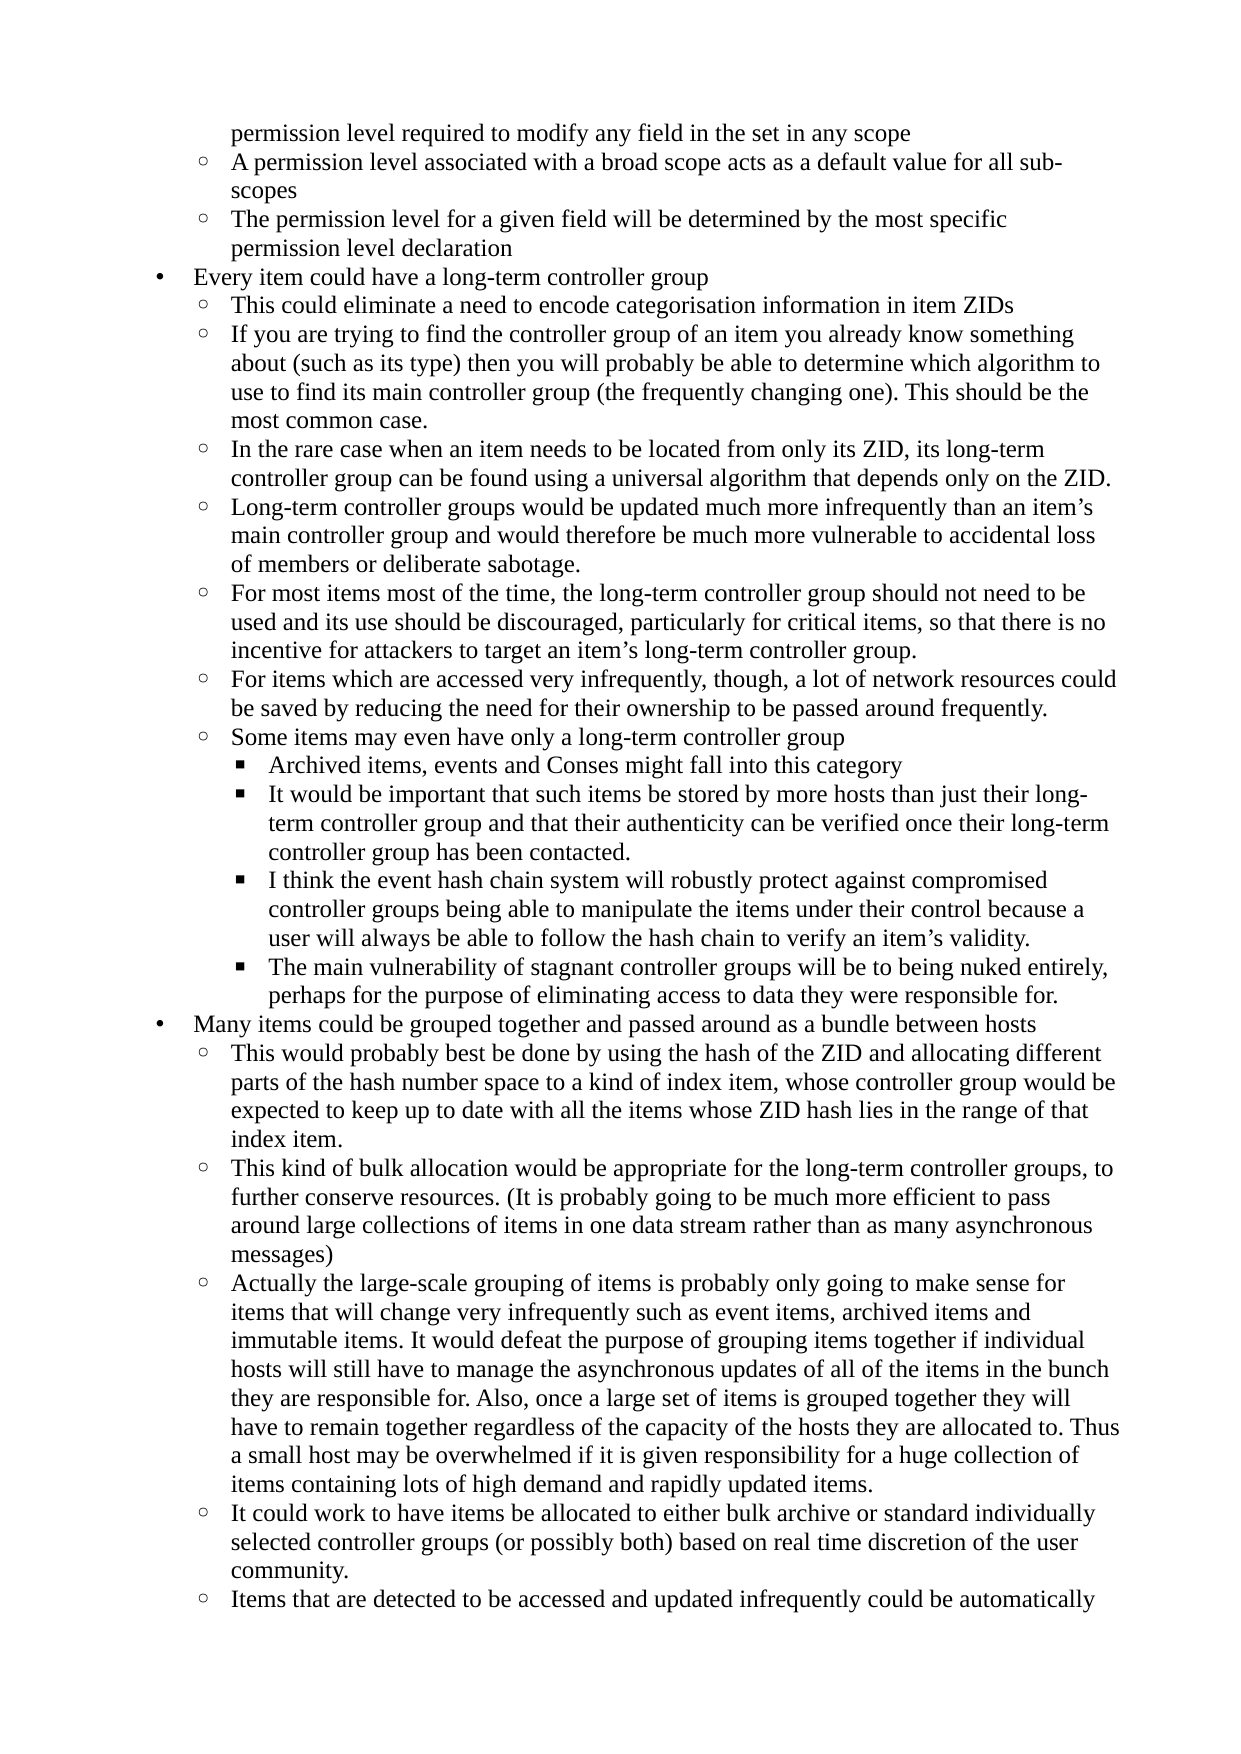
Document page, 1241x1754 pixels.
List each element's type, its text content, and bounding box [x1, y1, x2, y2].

list The main vulnerability of stagnant controller groups will be to being nuked entirely, perhaps for the purpose of eliminating access to data they were responsible for. [231, 952, 1122, 1009]
list This would probably best be done by using the hash of the ZID and allocating different parts of the hash number space to a kind of index item, whose controller group would be expected to keep up to date with all the items whose ZID hash lies in the range of that index item. [193, 1038, 1122, 1153]
list I think the event hash chain system will robustly protect against compromised controller groups being able to manipulate the items under their control because a user will always be able to follow the hash chain to verify an item’s validity. [231, 866, 1122, 952]
list Items that are detected to be accessed and updated infrequently could be automatically [193, 1584, 1122, 1613]
list For items which are accessed very infrequently, though, a lot of network resources could be saved by reducing the need for their ownership to be passed around frequently. [193, 664, 1122, 722]
list For most items most of the time, the long-term controller group should not need to be used and its use should be discouraged, particularly for critical items, so that there is no incentive for attackers to target an item’s long-term controller group. [193, 578, 1122, 664]
list This could eliminate a need to encode categorisation information in item ZIDs [193, 291, 1122, 319]
list Archived items, events and Conses might fall into this category [231, 751, 1122, 779]
list It could work to have items be allocated to either bulk archive or standard individually selected controller groups (or possibly both) based on real time discretion of the user community. [193, 1498, 1122, 1584]
list Many items could be grouped together and passed around as a bundle between hosts [156, 1009, 1122, 1038]
list It would be important that such items be stored by more hosts than just their long-term controller group and that their authenticity can be verified once their long-term controller group has been contacted. [231, 779, 1122, 866]
list Actually the large-scale grouping of items is probably only going to make sense for items that will change very infrequently such as event items, archived items and immutable items. It would defeat the purpose of grouping items together if individual hosts will still have to manage the asynchronous updates of all of the items in the bunch they are responsible for. Also, once a large set of items is grouped together they will have to remain together regardless of the capacity of the hosts they are allocated to. Thus a small host may be overwhelmed if it is given responsibility for a huge collection of items containing lots of high demand and rapidly updated items. [193, 1268, 1122, 1498]
list This kind of bulk allocation would be appropriate for the long-term controller groups, to further conserve resources. (It is probably going to be much more efficient to pass around large collections of items in one data stream rather than as many asynchronous messages) [193, 1153, 1122, 1268]
list Some items may even have only a long-term controller group [193, 722, 1122, 751]
list A permission level associated with a broad scope acts as a default value for all sub-scopes [193, 147, 1122, 204]
list Every item could have a long-term controller group [156, 262, 1122, 291]
list In the rare case when an item needs to be located from only its ZID, its long-term controller group can be found using a universal algorithm that depends only on the ZID. [193, 434, 1122, 492]
list The permission level for a given field will be determined by the most specific permission level declaration [193, 204, 1122, 262]
list Long-term controller groups would be updated much more infrequently than an item’s main controller group and would therefore be much more vulnerable to accidental loss of members or deliberate sabotage. [193, 492, 1122, 578]
list permission level required to modify any field in the set in any scope [193, 118, 1122, 147]
list If you are trying to find the controller group of an item you already know something about (such as its type) then you will probably be able to determine which algorithm to use to find its main controller group (the frequently changing one). This should be the most common case. [193, 319, 1122, 434]
